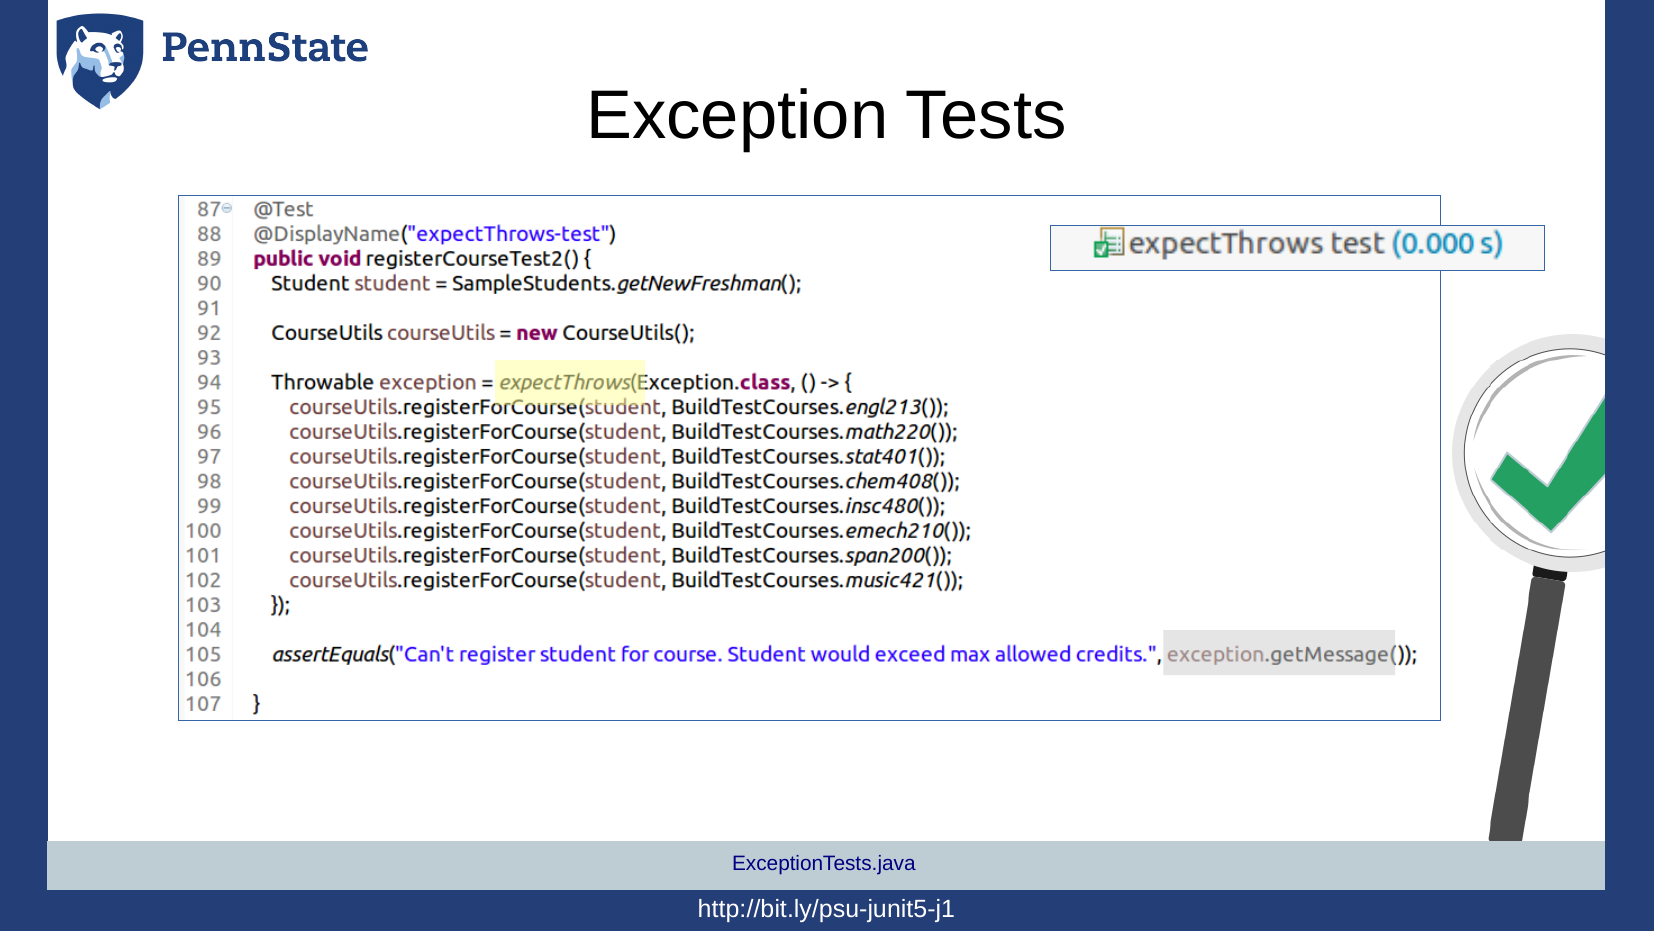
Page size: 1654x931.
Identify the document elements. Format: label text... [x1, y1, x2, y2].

picture [48, 0, 411, 152]
title ExceptionTests.java [162, 816, 1492, 910]
picture [1452, 334, 1605, 841]
text_box [495, 360, 646, 406]
title Exception Tests [82, 37, 1571, 193]
text_box [1163, 630, 1396, 676]
picture [178, 195, 1545, 721]
